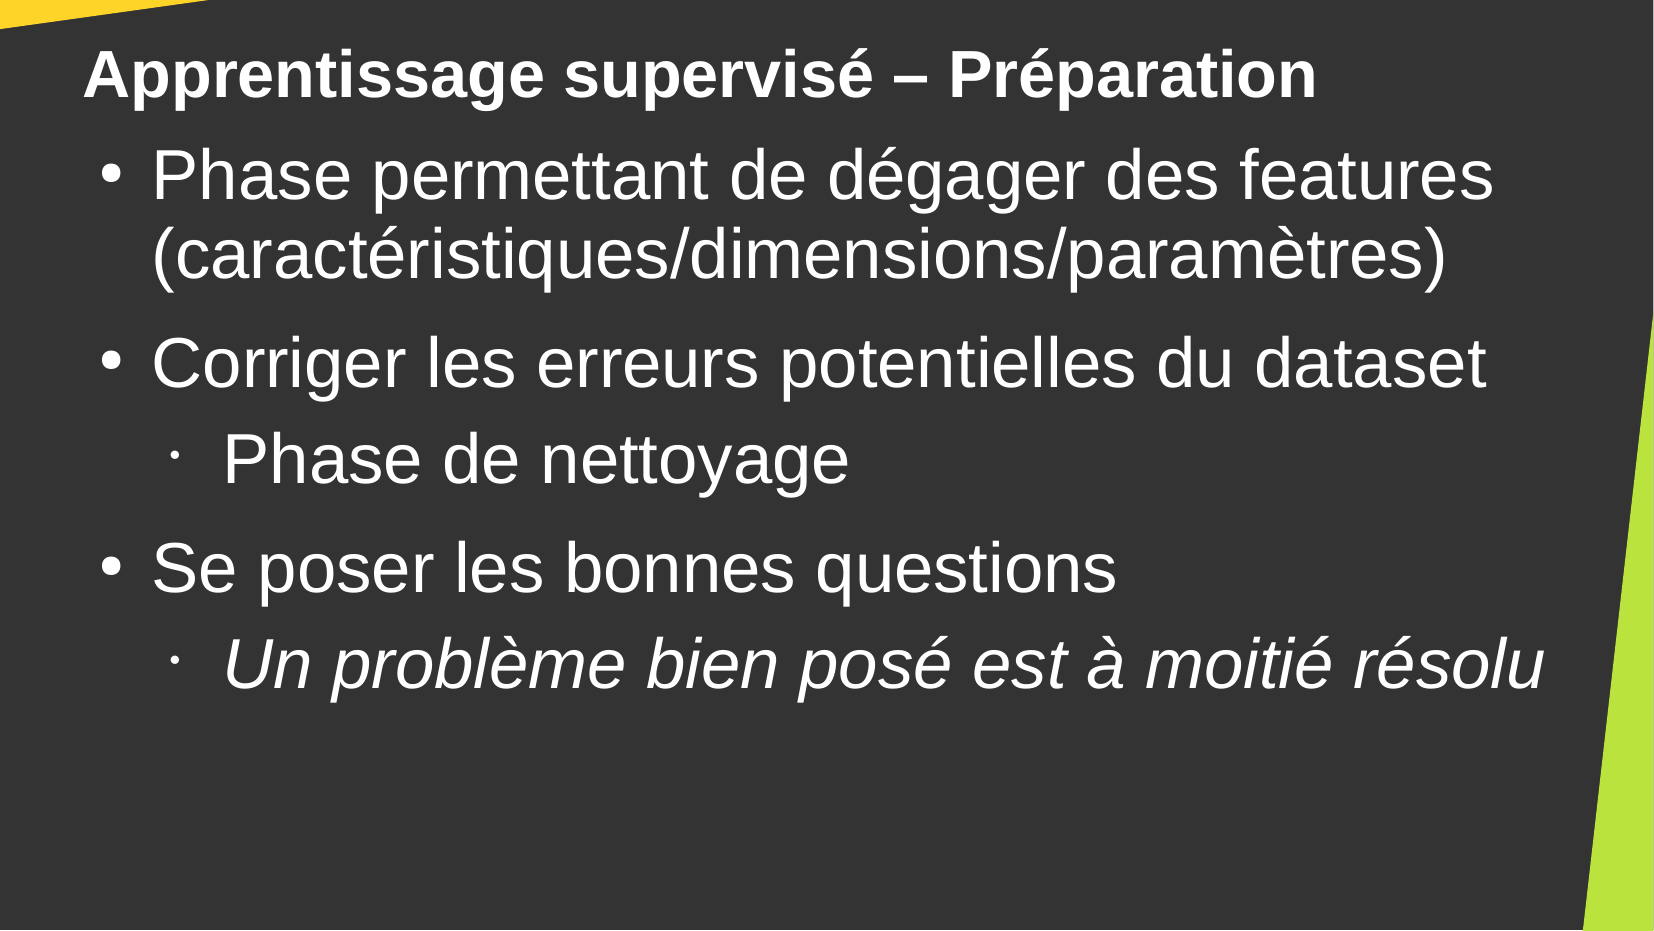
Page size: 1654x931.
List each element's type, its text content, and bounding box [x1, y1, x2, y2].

title Apprentissage supervisé – Préparation [82, 37, 1571, 115]
text_box [0, 0, 209, 30]
text_box [1582, 306, 1654, 931]
list Phase permettant de dégager des features (caractéristiques/dimensions/paramètres) Corriger les erreurs potentielles du dataset Phase de nettoyage Se poser les bonnes questions Un problème bien posé est à moitié résolu [80, 135, 1560, 709]
